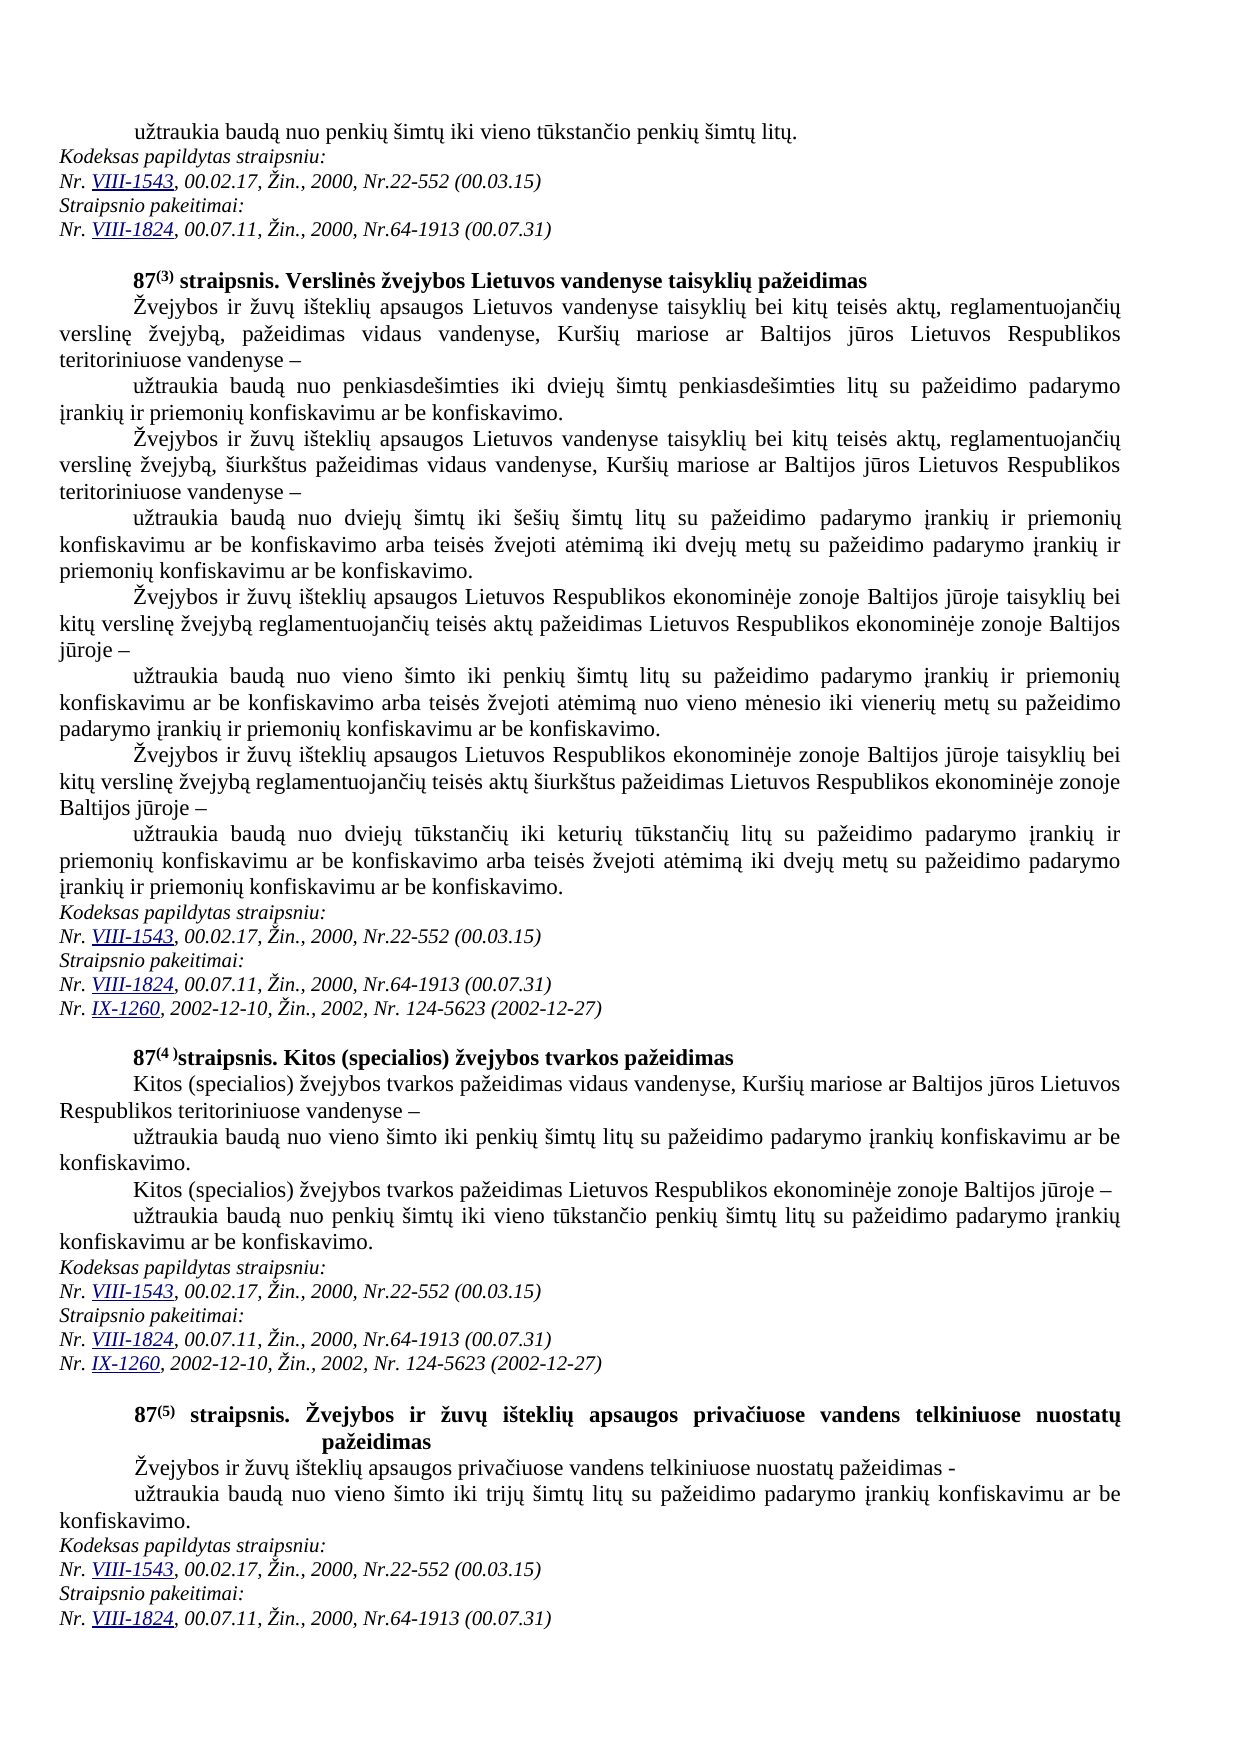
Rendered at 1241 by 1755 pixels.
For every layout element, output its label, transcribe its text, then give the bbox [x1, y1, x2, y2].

text 87(3) straipsnis. Verslinės žvejybos Lietuvos vandenyse taisyklių pažeidimas [59, 267, 1122, 293]
text Žvejybos ir žuvų išteklių apsaugos Lietuvos Respublikos ekonominėje zonoje Baltijos jūroje taisyklių bei kitų verslinę žvejybą reglamentuojančių teisės aktų pažeidimas Lietuvos Respublikos ekonominėje zonoje Baltijos jūroje – [59, 583, 1122, 662]
text Nr. VIII-1543, 00.02.17, Žin., 2000, Nr.22-552 (00.03.15) [59, 168, 1122, 193]
text užtraukia baudą nuo penkių šimtų iki vieno tūkstančio penkių šimtų litų. [59, 118, 1122, 144]
text Kodeksas papildytas straipsniu: [59, 1255, 1122, 1279]
text užtraukia baudą nuo vieno šimto iki penkių šimtų litų su pažeidimo padarymo įrankių ir priemonių konfiskavimu ar be konfiskavimo arba teisės žvejoti atėmimą nuo vieno mėnesio iki vienerių metų su pažeidimo padarymo įrankių ir priemonių konfiskavimu ar be konfiskavimo. [59, 662, 1122, 741]
text Nr. IX-1260, 2002-12-10, Žin., 2002, Nr. 124-5623 (2002-12-27) [59, 996, 1122, 1020]
text Straipsnio pakeitimai: [59, 1303, 1122, 1327]
text Nr. VIII-1543, 00.02.17, Žin., 2000, Nr.22-552 (00.03.15) [59, 1279, 1122, 1303]
text Kodeksas papildytas straipsniu: [59, 899, 1122, 924]
text Nr. VIII-1543, 00.02.17, Žin., 2000, Nr.22-552 (00.03.15) [59, 924, 1122, 948]
text užtraukia baudą nuo vieno šimto iki penkių šimtų litų su pažeidimo padarymo įrankių konfiskavimu ar be konfiskavimo. [59, 1123, 1122, 1176]
text Nr. VIII-1824, 00.07.11, Žin., 2000, Nr.64-1913 (00.07.31) [59, 972, 1122, 996]
text Nr. VIII-1824, 00.07.11, Žin., 2000, Nr.64-1913 (00.07.31) [59, 217, 1122, 241]
text Žvejybos ir žuvų išteklių apsaugos Lietuvos Respublikos ekonominėje zonoje Baltijos jūroje taisyklių bei kitų verslinę žvejybą reglamentuojančių teisės aktų šiurkštus pažeidimas Lietuvos Respublikos ekonominėje zonoje Baltijos jūroje – [59, 741, 1122, 821]
text Žvejybos ir žuvų išteklių apsaugos privačiuose vandens telkiniuose nuostatų pažeidimas - [59, 1454, 1122, 1481]
text Nr. VIII-1824, 00.07.11, Žin., 2000, Nr.64-1913 (00.07.31) [59, 1605, 1122, 1629]
text 87(5) straipsnis. Žvejybos ir žuvų išteklių apsaugos privačiuose vandens telkiniuose nuostatų pažeidimas [134, 1401, 1122, 1454]
text Nr. IX-1260, 2002-12-10, Žin., 2002, Nr. 124-5623 (2002-12-27) [59, 1351, 1122, 1375]
text užtraukia baudą nuo penkių šimtų iki vieno tūkstančio penkių šimtų litų su pažeidimo padarymo įrankių konfiskavimu ar be konfiskavimo. [59, 1202, 1122, 1255]
text užtraukia baudą nuo penkiasdešimties iki dviejų šimtų penkiasdešimties litų su pažeidimo padarymo įrankių ir priemonių konfiskavimu ar be konfiskavimo. [59, 372, 1122, 425]
text Kitos (specialios) žvejybos tvarkos pažeidimas vidaus vandenyse, Kuršių mariose ar Baltijos jūros Lietuvos Respublikos teritoriniuose vandenyse – [59, 1070, 1122, 1123]
text Straipsnio pakeitimai: [59, 948, 1122, 972]
text Straipsnio pakeitimai: [59, 193, 1122, 217]
text Nr. VIII-1543, 00.02.17, Žin., 2000, Nr.22-552 (00.03.15) [59, 1557, 1122, 1581]
text 87(4 )straipsnis. Kitos (specialios) žvejybos tvarkos pažeidimas [59, 1044, 1122, 1070]
text užtraukia baudą nuo vieno šimto iki trijų šimtų litų su pažeidimo padarymo įrankių konfiskavimu ar be konfiskavimo. [59, 1481, 1122, 1533]
text Žvejybos ir žuvų išteklių apsaugos Lietuvos vandenyse taisyklių bei kitų teisės aktų, reglamentuojančių verslinę žvejybą, šiurkštus pažeidimas vidaus vandenyse, Kuršių mariose ar Baltijos jūros Lietuvos Respublikos teritoriniuose vandenyse – [59, 425, 1122, 504]
text Straipsnio pakeitimai: [59, 1581, 1122, 1605]
text Kitos (specialios) žvejybos tvarkos pažeidimas Lietuvos Respublikos ekonominėje zonoje Baltijos jūroje – [59, 1176, 1122, 1202]
text Kodeksas papildytas straipsniu: [59, 144, 1122, 168]
text Nr. VIII-1824, 00.07.11, Žin., 2000, Nr.64-1913 (00.07.31) [59, 1327, 1122, 1351]
text Žvejybos ir žuvų išteklių apsaugos Lietuvos vandenyse taisyklių bei kitų teisės aktų, reglamentuojančių verslinę žvejybą, pažeidimas vidaus vandenyse, Kuršių mariose ar Baltijos jūros Lietuvos Respublikos teritoriniuose vandenyse – [59, 293, 1122, 372]
text užtraukia baudą nuo dviejų tūkstančių iki keturių tūkstančių litų su pažeidimo padarymo įrankių ir priemonių konfiskavimu ar be konfiskavimo arba teisės žvejoti atėmimą iki dvejų metų su pažeidimo padarymo įrankių ir priemonių konfiskavimu ar be konfiskavimo. [59, 821, 1122, 899]
text užtraukia baudą nuo dviejų šimtų iki šešių šimtų litų su pažeidimo padarymo įrankių ir priemonių konfiskavimu ar be konfiskavimo arba teisės žvejoti atėmimą iki dvejų metų su pažeidimo padarymo įrankių ir priemonių konfiskavimu ar be konfiskavimo. [59, 504, 1122, 583]
text Kodeksas papildytas straipsniu: [59, 1533, 1122, 1557]
